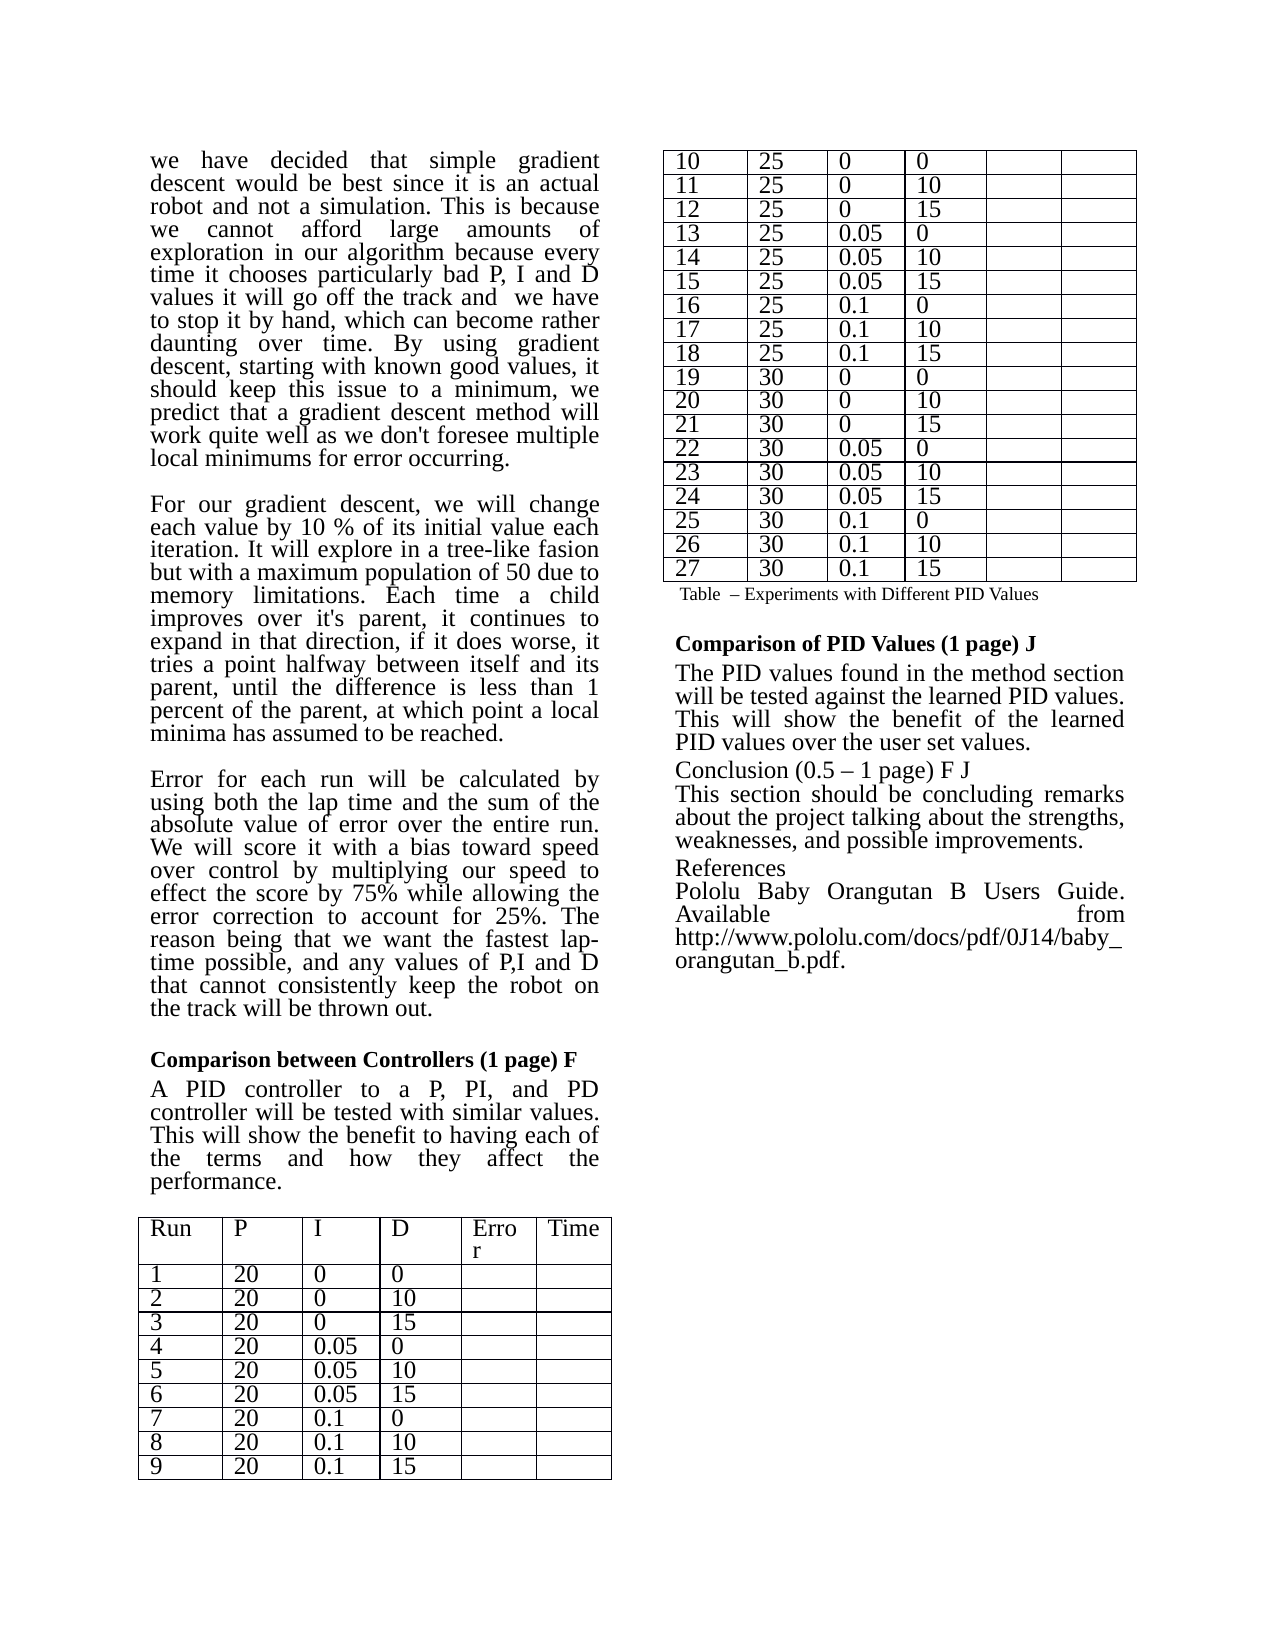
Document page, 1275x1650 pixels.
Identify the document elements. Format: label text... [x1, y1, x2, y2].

table_cell 20 [223, 1384, 302, 1407]
text This section should be concluding remarks about the project talking about the strengths, weaknesses, and possible improvements. [675, 784, 1125, 853]
table_cell 0 [381, 1408, 461, 1431]
table_cell 20 [223, 1456, 302, 1479]
table_cell [987, 271, 1061, 294]
table_cell 30 [748, 391, 827, 413]
table_cell 10 [906, 391, 986, 413]
table_cell 15 [381, 1313, 461, 1335]
table_cell 0.05 [828, 486, 904, 509]
table_cell 0.05 [303, 1360, 379, 1383]
table_cell 0.1 [828, 534, 904, 557]
table_cell 20 [223, 1432, 302, 1455]
table_cell 0.05 [828, 439, 904, 461]
table_cell [987, 415, 1061, 437]
table_cell [1062, 439, 1136, 461]
table_cell [537, 1313, 611, 1335]
table_cell 0 [906, 510, 986, 533]
table_cell 10 [906, 463, 986, 485]
table_cell 25 [748, 271, 827, 294]
table_cell 4 [139, 1336, 222, 1359]
table_cell 18 [664, 343, 747, 366]
table_cell 30 [748, 510, 827, 533]
table_cell 25 [664, 510, 747, 533]
table_cell 0.1 [303, 1432, 379, 1455]
text A PID controller to a P, PI, and PD controller will be tested with similar values. This will show the benefit to having each of the terms and how they affect the performance. [150, 1079, 600, 1194]
table_cell 0 [303, 1313, 379, 1335]
table_cell [1062, 199, 1136, 222]
table_cell [1062, 223, 1136, 246]
table_cell 15 [381, 1384, 461, 1407]
table_cell 10 [906, 319, 986, 342]
table_cell [1062, 463, 1136, 485]
table_cell 17 [664, 319, 747, 342]
table_cell 25 [748, 343, 827, 366]
table_cell [1062, 486, 1136, 509]
table_cell 0 [828, 367, 904, 389]
table_cell [987, 486, 1061, 509]
table_cell 0.05 [828, 463, 904, 485]
text For our gradient descent, we will change each value by 10 % of its initial value each iteration. It will explore in a tree-like fasion but with a maximum population of 50 due to memory limitations. Each time a child improves over it's parent, it continues to expand in that direction, if it does worse, it tries a point halfway between itself and its parent, until the difference is less than 1 percent of the parent, at which point a local minima has assumed to be reached. [150, 494, 600, 746]
table_cell 10 [906, 175, 986, 198]
table_cell 0 [906, 295, 986, 318]
table_cell [462, 1265, 536, 1287]
table_cell [537, 1289, 611, 1311]
text Table – Experiments with Different PID Values [675, 582, 1125, 605]
table_cell 24 [664, 486, 747, 509]
table_cell [1062, 558, 1136, 581]
table_cell [1062, 271, 1136, 294]
table_cell 25 [748, 175, 827, 198]
table_cell 0.05 [828, 223, 904, 246]
table_cell [1062, 175, 1136, 198]
table_cell [987, 175, 1061, 198]
table_cell 30 [748, 558, 827, 581]
table_cell [987, 558, 1061, 581]
table_cell 10 [664, 151, 747, 174]
table_cell 30 [748, 415, 827, 437]
table_cell 25 [748, 247, 827, 270]
table_cell 0.05 [828, 247, 904, 270]
table_cell 25 [748, 295, 827, 318]
table_cell [537, 1336, 611, 1359]
table_cell 0 [828, 175, 904, 198]
table_cell [462, 1360, 536, 1383]
text Pololu Baby Orangutan B Users Guide. Available from http://www.pololu.com/docs/pdf/0J14/baby_orangutan_b.pdf. [675, 881, 1125, 973]
table_cell 15 [906, 415, 986, 437]
table_cell 30 [748, 439, 827, 461]
table_cell 0 [906, 151, 986, 174]
table_cell 25 [748, 223, 827, 246]
table_header Run [139, 1218, 222, 1263]
table_cell [987, 463, 1061, 485]
table_cell 0.1 [828, 319, 904, 342]
table_cell 10 [906, 247, 986, 270]
table_header P [223, 1218, 302, 1263]
table_cell [1062, 415, 1136, 437]
table_cell [1062, 247, 1136, 270]
table_cell [1062, 510, 1136, 533]
table_cell [462, 1289, 536, 1311]
table_cell 0.1 [828, 558, 904, 581]
table_cell 10 [381, 1360, 461, 1383]
table_cell [1062, 534, 1136, 557]
table_cell 26 [664, 534, 747, 557]
table_cell 1 [139, 1265, 222, 1287]
table_cell 2 [139, 1289, 222, 1311]
table_cell 20 [664, 391, 747, 413]
table_cell [1062, 343, 1136, 366]
table_cell [1062, 367, 1136, 389]
table_cell 0.1 [828, 510, 904, 533]
table_cell [462, 1432, 536, 1455]
table_cell [1062, 319, 1136, 342]
table_cell [987, 319, 1061, 342]
table_cell 20 [223, 1289, 302, 1311]
table_cell [537, 1384, 611, 1407]
table_cell [987, 343, 1061, 366]
table_cell 0 [828, 391, 904, 413]
table_cell 5 [139, 1360, 222, 1383]
table_cell 0.1 [303, 1408, 379, 1431]
table_cell 0.1 [828, 343, 904, 366]
table_cell [987, 439, 1061, 461]
table_cell [537, 1408, 611, 1431]
table_cell [462, 1408, 536, 1431]
subtitle References [675, 853, 1125, 881]
table_cell [987, 534, 1061, 557]
table_cell 0.05 [303, 1384, 379, 1407]
text Error for each run will be calculated by using both the lap time and the sum of the absolute value of error over the entire run. We will score it with a bias toward speed over control by multiplying our speed to effect the score by 75% while allowing the error correction to account for 25%. The reason being that we want the fastest lap-time possible, and any values of P,I and D that cannot consistently keep the robot on the track will be thrown out. [150, 769, 600, 1021]
table_cell 0 [906, 367, 986, 389]
table_cell 20 [223, 1360, 302, 1383]
table_cell [987, 295, 1061, 318]
table_cell 16 [664, 295, 747, 318]
table_cell [1062, 151, 1136, 174]
table_cell [987, 247, 1061, 270]
table_cell 0.05 [828, 271, 904, 294]
table_cell 25 [748, 319, 827, 342]
table_cell [1062, 295, 1136, 318]
table_cell 10 [381, 1289, 461, 1311]
text we have decided that simple gradient descent would be best since it is an actual robot and not a simulation. This is because we cannot afford large amounts of exploration in our algorithm because every time it chooses particularly bad P, I and D values it will go off the track and we have to stop it by hand, which can become rather daunting over time. By using gradient descent, starting with known good values, it should keep this issue to a minimum, we predict that a gradient descent method will work quite well as we don't foresee multiple local minimums for error occurring. [150, 150, 600, 471]
table_cell 12 [664, 199, 747, 222]
table_cell 0 [906, 223, 986, 246]
table_cell [462, 1456, 536, 1479]
table_cell 19 [664, 367, 747, 389]
table_cell 0.05 [303, 1336, 379, 1359]
table_cell 15 [906, 271, 986, 294]
table_cell 30 [748, 486, 827, 509]
table_cell 11 [664, 175, 747, 198]
table_cell [987, 391, 1061, 413]
table_cell 20 [223, 1265, 302, 1287]
table_cell 15 [664, 271, 747, 294]
table_cell 27 [664, 558, 747, 581]
table_cell [987, 510, 1061, 533]
table_cell 0.1 [303, 1456, 379, 1479]
table_header I [303, 1218, 379, 1263]
table_cell 20 [223, 1313, 302, 1335]
table_cell 25 [748, 151, 827, 174]
table_cell 15 [381, 1456, 461, 1479]
table_cell [987, 151, 1061, 174]
table_cell [462, 1384, 536, 1407]
table_cell 10 [906, 534, 986, 557]
table_cell [537, 1360, 611, 1383]
table_cell [987, 223, 1061, 246]
subtitle Comparison between Controllers (1 page) F [150, 1046, 600, 1073]
table_cell 30 [748, 534, 827, 557]
table_cell 0 [828, 415, 904, 437]
table_cell 0 [906, 439, 986, 461]
table_cell 20 [223, 1408, 302, 1431]
table_cell [462, 1336, 536, 1359]
table_header D [381, 1218, 461, 1263]
table_cell 8 [139, 1432, 222, 1455]
table_cell 0 [828, 199, 904, 222]
table_cell 25 [748, 199, 827, 222]
table_cell 15 [906, 486, 986, 509]
table_cell [987, 199, 1061, 222]
table_cell 21 [664, 415, 747, 437]
table_cell 0 [381, 1265, 461, 1287]
table_cell 30 [748, 367, 827, 389]
table_cell [537, 1432, 611, 1455]
table_cell 23 [664, 463, 747, 485]
table_header Time [537, 1218, 611, 1263]
table_cell 0 [303, 1289, 379, 1311]
table_cell 7 [139, 1408, 222, 1431]
subtitle Conclusion (0.5 – 1 page) F J [675, 755, 1125, 784]
table_cell 30 [748, 463, 827, 485]
table_cell 22 [664, 439, 747, 461]
table_cell 0 [381, 1336, 461, 1359]
table_cell [1062, 391, 1136, 413]
table_cell [987, 367, 1061, 389]
table_cell 15 [906, 343, 986, 366]
subtitle Comparison of PID Values (1 page) J [675, 630, 1125, 657]
table_cell [537, 1265, 611, 1287]
text The PID values found in the method section will be tested against the learned PID values. This will show the benefit of the learned PID values over the user set values. [675, 663, 1125, 755]
table_cell 0.1 [828, 295, 904, 318]
table_cell 10 [381, 1432, 461, 1455]
table_cell [537, 1456, 611, 1479]
table_cell 0 [828, 151, 904, 174]
table_cell 20 [223, 1336, 302, 1359]
table_cell 9 [139, 1456, 222, 1479]
table_cell 13 [664, 223, 747, 246]
table_cell 15 [906, 199, 986, 222]
table_cell [462, 1313, 536, 1335]
table_cell 14 [664, 247, 747, 270]
table_cell 3 [139, 1313, 222, 1335]
table_cell 6 [139, 1384, 222, 1407]
table_cell 15 [906, 558, 986, 581]
table_cell 0 [303, 1265, 379, 1287]
table_header Error [462, 1218, 536, 1263]
